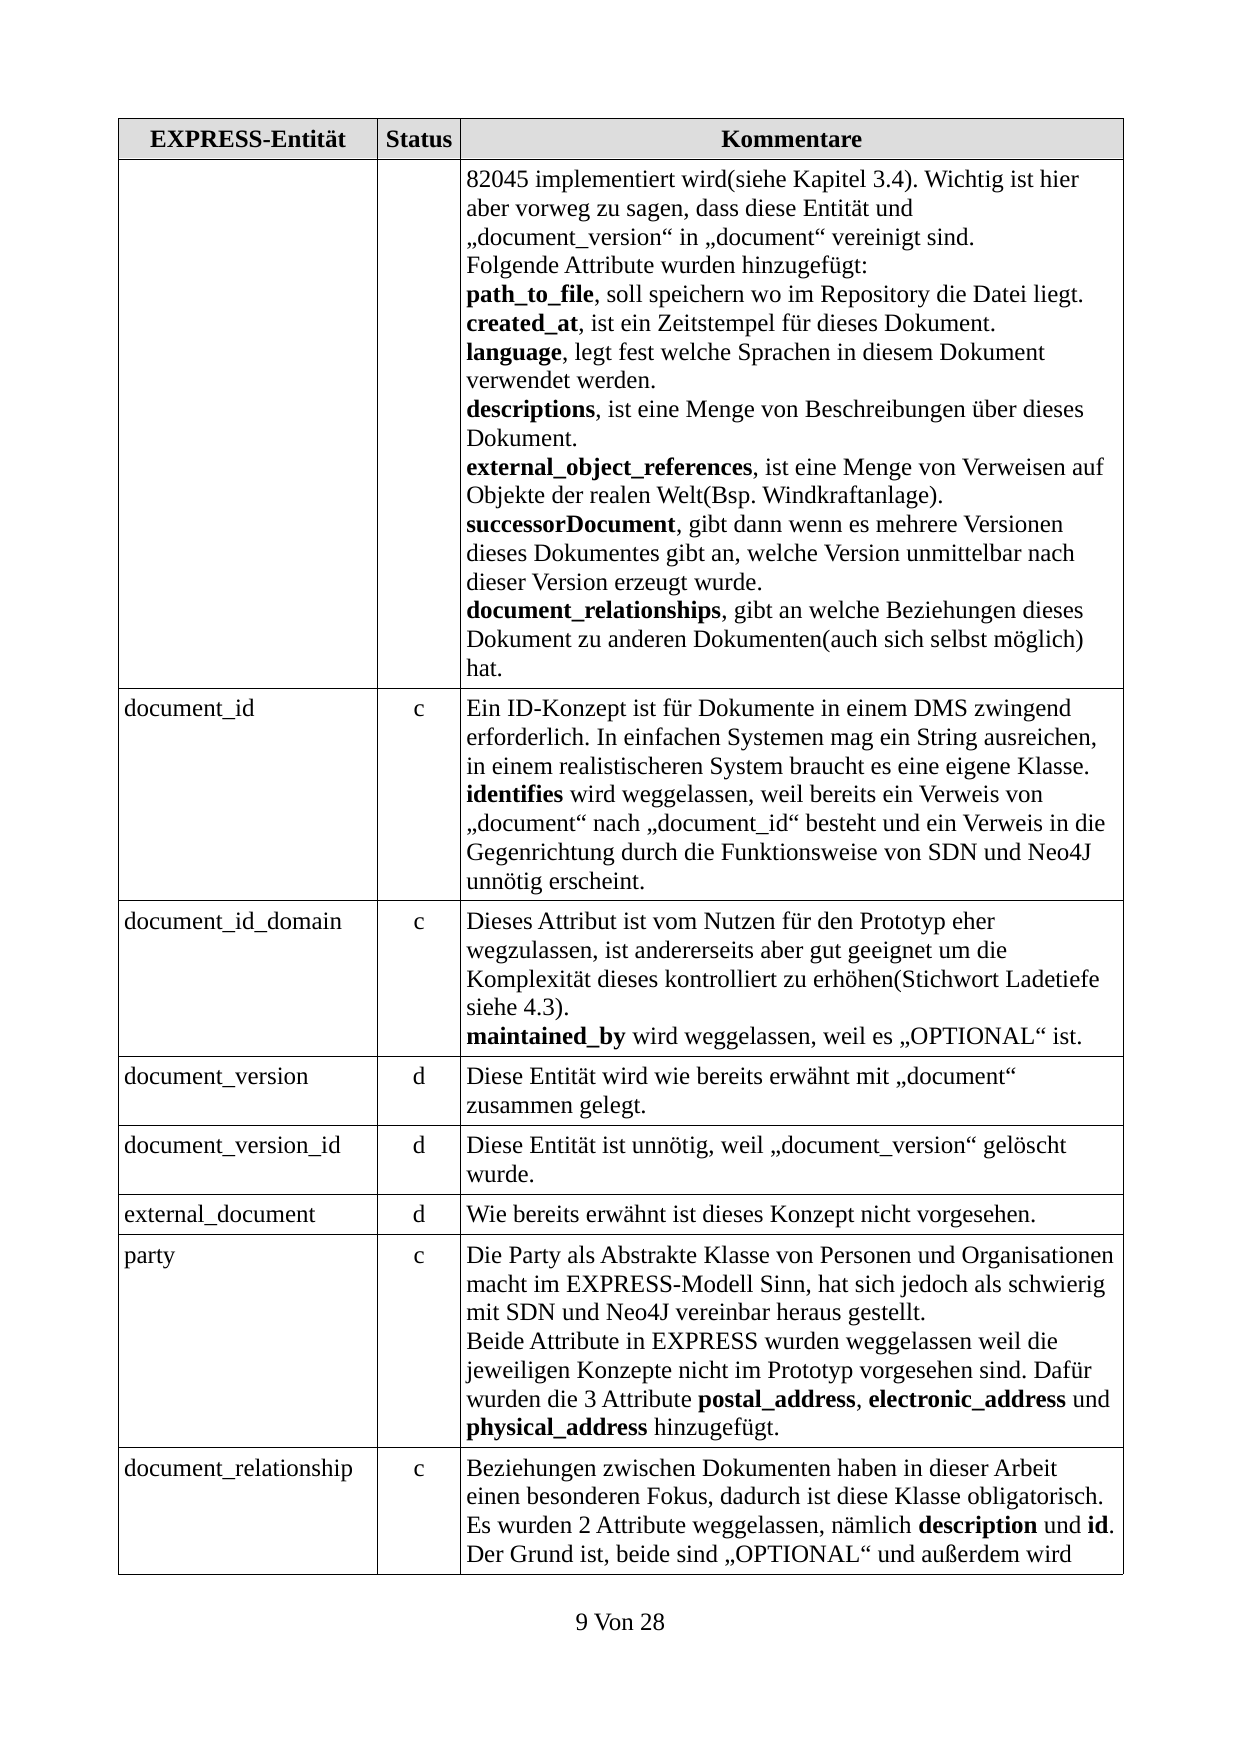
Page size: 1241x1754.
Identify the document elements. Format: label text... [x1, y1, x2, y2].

table_cell Beziehungen zwischen Dokumenten haben in dieser Arbeit einen besonderen Fokus, dadurch ist diese Klasse obligatorisch. Es wurden 2 Attribute weggelassen, nämlich description und id. Der Grund ist, beide sind „OPTIONAL“ und außerdem wird [461, 1448, 1123, 1573]
table_cell external_document [119, 1195, 377, 1234]
table_cell document_version [119, 1057, 377, 1125]
table_cell d [378, 1057, 460, 1125]
table_cell c [378, 1235, 460, 1447]
table_cell c [378, 689, 460, 900]
table_header Kommentare [461, 119, 1123, 158]
table_cell Diese Entität ist unnötig, weil „document_version“ gelöscht wurde. [461, 1126, 1123, 1194]
table_cell c [378, 1448, 460, 1573]
table_cell document_id [119, 689, 377, 900]
table_cell Die Party als Abstrakte Klasse von Personen und Organisationen macht im EXPRESS-Modell Sinn, hat sich jedoch als schwierig mit SDN und Neo4J vereinbar heraus gestellt. Beide Attribute in EXPRESS wurden weggelassen weil die jeweiligen Konzepte nicht im Prototyp vorgesehen sind. Dafür wurden die 3 Attribute postal_address, electronic_address und physical_address hinzugefügt. [461, 1235, 1123, 1447]
table_cell 82045 implementiert wird(siehe Kapitel 3.4). Wichtig ist hier aber vorweg zu sagen, dass diese Entität und „document_version“ in „document“ vereinigt sind. Folgende Attribute wurden hinzugefügt: path_to_file, soll speichern wo im Repository die Datei liegt. created_at, ist ein Zeitstempel für dieses Dokument. language, legt fest welche Sprachen in diesem Dokument verwendet werden. descriptions, ist eine Menge von Beschreibungen über dieses Dokument. external_object_references, ist eine Menge von Verweisen auf Objekte der realen Welt(Bsp. Windkraftanlage). successorDocument, gibt dann wenn es mehrere Versionen dieses Dokumentes gibt an, welche Version unmittelbar nach dieser Version erzeugt wurde. document_relationships, gibt an welche Beziehungen dieses Dokument zu anderen Dokumenten(auch sich selbst möglich) hat. [461, 160, 1123, 687]
table_header EXPRESS-Entität [119, 119, 377, 158]
table_cell Dieses Attribut ist vom Nutzen für den Prototyp eher wegzulassen, ist andererseits aber gut geeignet um die Komplexität dieses kontrolliert zu erhöhen(Stichwort Ladetiefe siehe 4.3). maintained_by wird weggelassen, weil es „OPTIONAL“ ist. [461, 901, 1123, 1056]
table_cell [119, 160, 377, 687]
table_header Status [378, 119, 460, 158]
table_cell Wie bereits erwähnt ist dieses Konzept nicht vorgesehen. [461, 1195, 1123, 1234]
table_cell [378, 160, 460, 687]
table_cell c [378, 901, 460, 1056]
table_cell d [378, 1195, 460, 1234]
table_cell Diese Entität wird wie bereits erwähnt mit „document“ zusammen gelegt. [461, 1057, 1123, 1125]
table_cell party [119, 1235, 377, 1447]
table_cell document_id_domain [119, 901, 377, 1056]
table_cell Ein ID-Konzept ist für Dokumente in einem DMS zwingend erforderlich. In einfachen Systemen mag ein String ausreichen, in einem realistischeren System braucht es eine eigene Klasse. identifies wird weggelassen, weil bereits ein Verweis von „document“ nach „document_id“ besteht und ein Verweis in die Gegenrichtung durch die Funktionsweise von SDN und Neo4J unnötig erscheint. [461, 689, 1123, 900]
table_cell document_version_id [119, 1126, 377, 1194]
table_cell document_relationship [119, 1448, 377, 1573]
table_cell d [378, 1126, 460, 1194]
